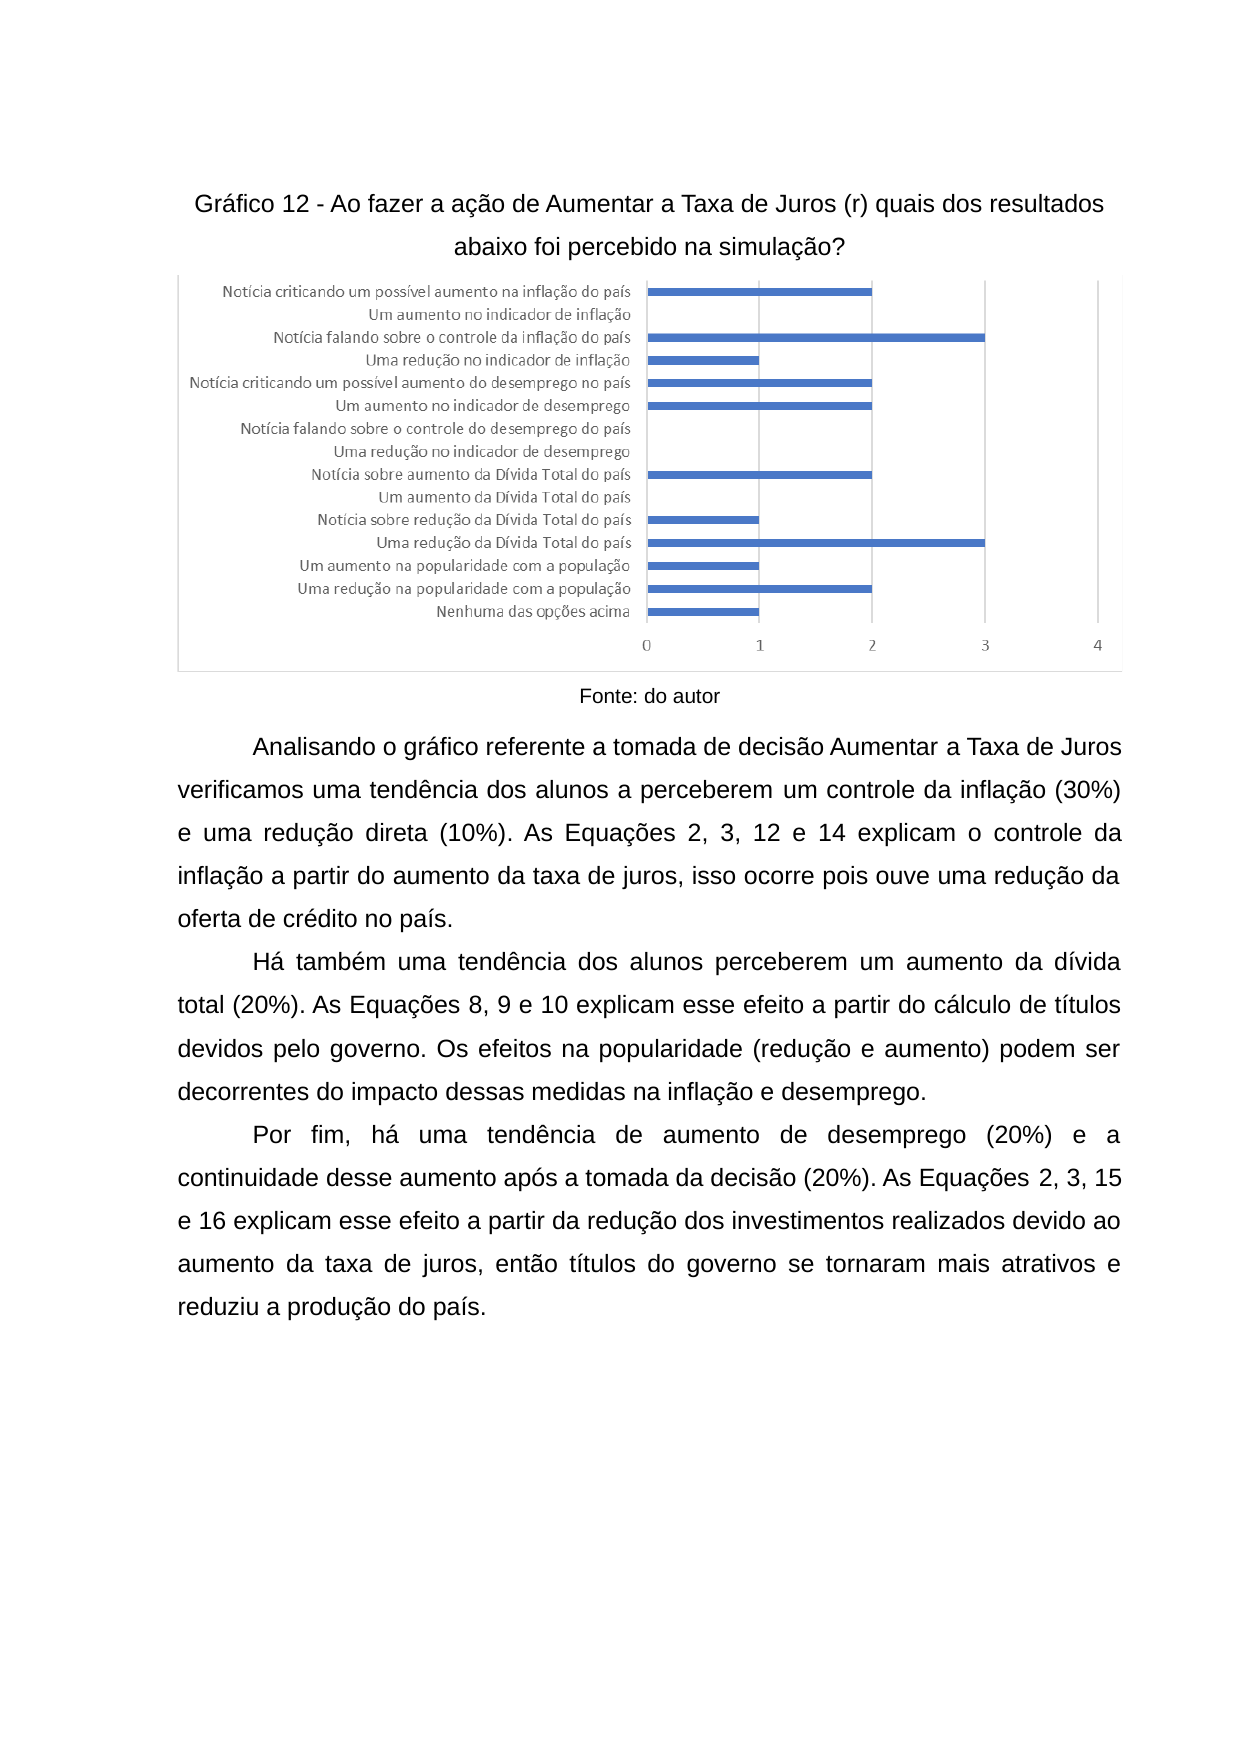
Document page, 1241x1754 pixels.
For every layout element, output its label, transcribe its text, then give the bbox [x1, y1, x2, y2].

text Gráfico 12 - Ao fazer a ação de Aumentar a Taxa de Juros (r) quais dos resultados abaixo foi percebido na simulação? [177, 189, 1122, 261]
picture [177, 275, 1123, 672]
text Analisando o gráfico referente a tomada de decisão Aumentar a Taxa de Juros verificamos uma tendência dos alunos a perceberem um controle da inflação (30%) e uma redução direta (10%). As Equações 2, 3, 12 e 14 explicam o controle da inflação a partir do aumento da taxa de juros, isso ocorre pois ouve uma redução da oferta de crédito no país. [177, 732, 1122, 933]
text [177, 261, 1122, 275]
text [177, 177, 1122, 189]
text Fonte: do autor [177, 672, 1122, 708]
text Por fim, há uma tendência de aumento de desemprego (20%) e a continuidade desse aumento após a tomada da decisão (20%). As Equações 2, 3, 15 e 16 explicam esse efeito a partir da redução dos investimentos realizados devido ao aumento da taxa de juros, então títulos do governo se tornaram mais atrativos e reduziu a produção do país. [177, 1120, 1122, 1321]
text Há também uma tendência dos alunos perceberem um aumento da dívida total (20%). As Equações 8, 9 e 10 explicam esse efeito a partir do cálculo de títulos devidos pelo governo. Os efeitos na popularidade (redução e aumento) podem ser decorrentes do impacto dessas medidas na inflação e desemprego. [177, 947, 1122, 1105]
